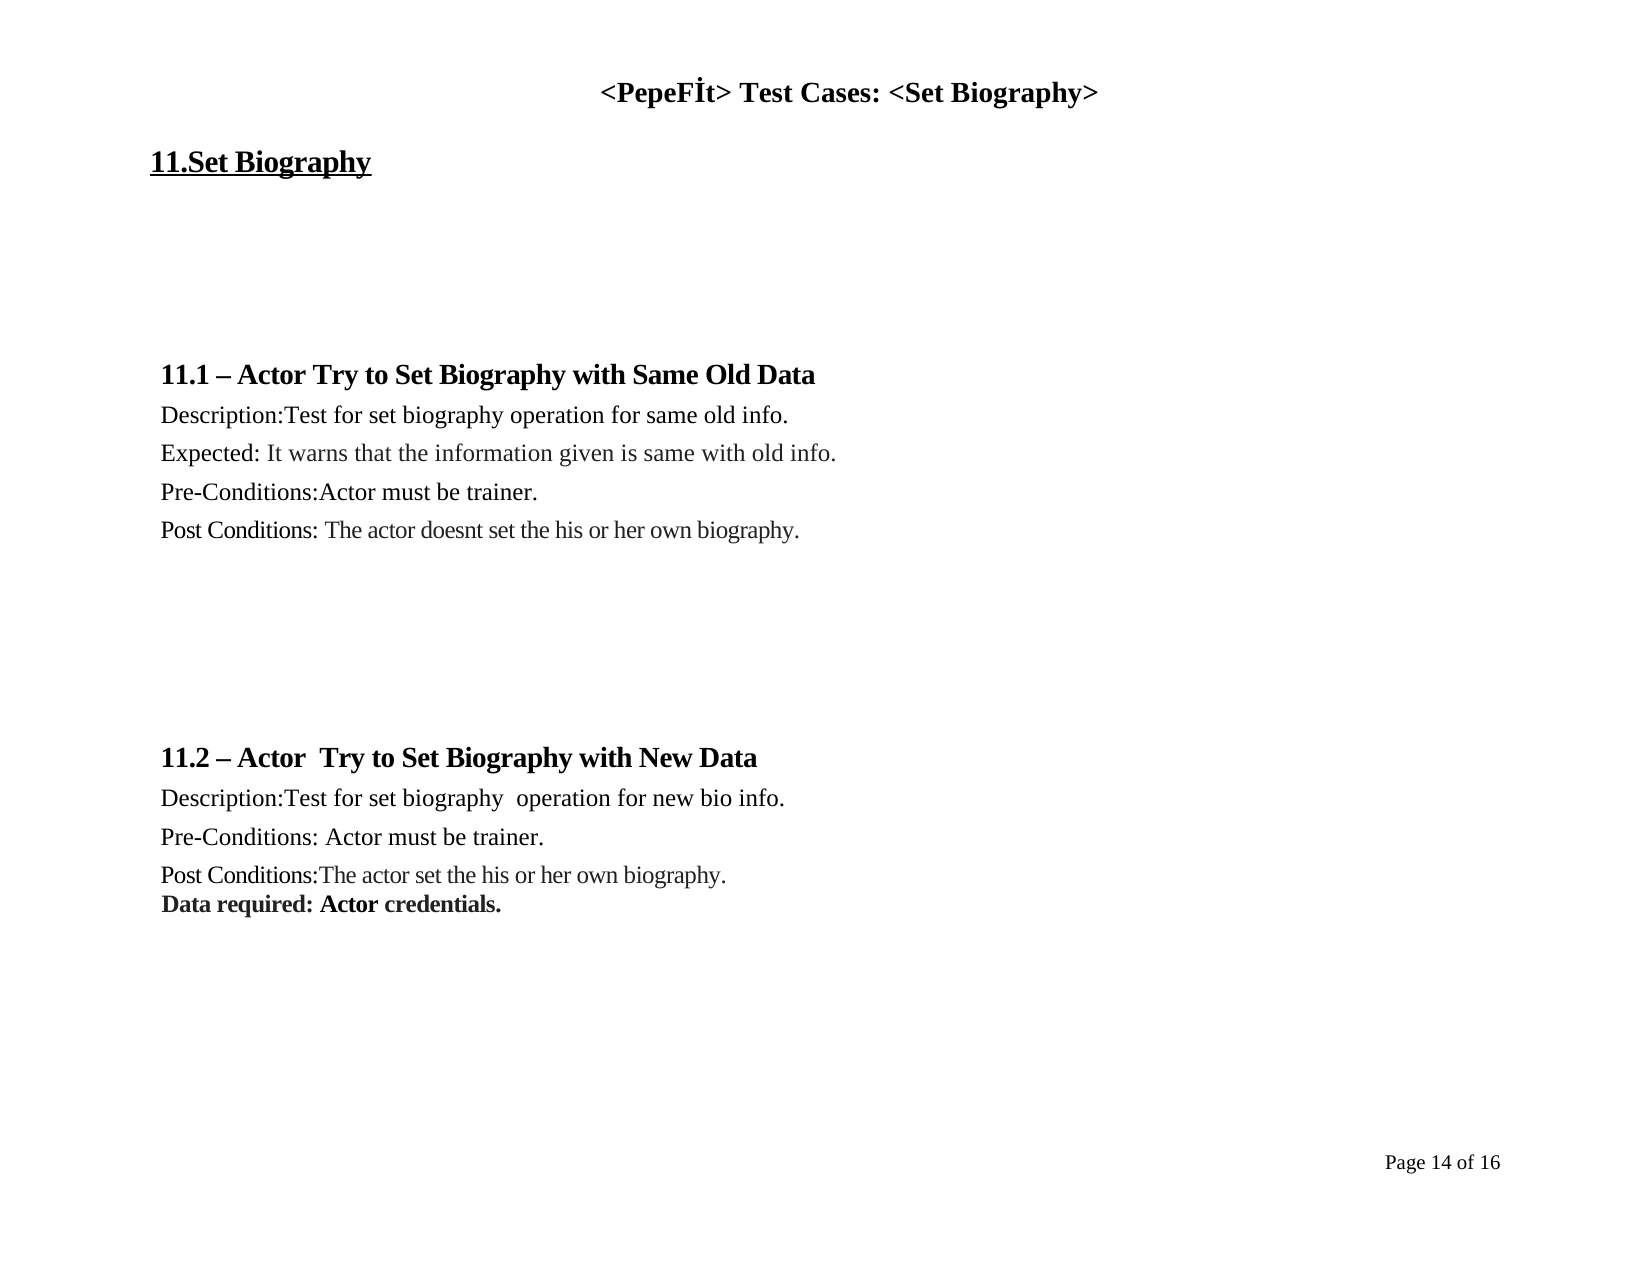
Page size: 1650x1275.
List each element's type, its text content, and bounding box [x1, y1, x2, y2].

list Expected: It warns that the information given is same with old info. [160, 438, 846, 467]
list Post Conditions: The actor doesnt set the his or her own biography. [160, 515, 846, 544]
list Description:Test for set biography operation for same old info. [160, 400, 846, 429]
list Pre-Conditions:Actor must be trainer. [160, 477, 846, 506]
list Pre-Conditions: Actor must be trainer. [160, 822, 846, 851]
text 11.Set Biography [150, 143, 1500, 179]
text Data required: Actor credentials. [150, 889, 1500, 918]
list Description:Test for set biography operation for new bio info. [160, 783, 846, 812]
list 11.1 – Actor Try to Set Biography with Same Old Data [160, 357, 846, 391]
list 11.2 – Actor Try to Set Biography with New Data [160, 740, 846, 774]
list Post Conditions:The actor set the his or her own biography. [160, 860, 846, 889]
text <PepeFİt> Test Cases: <Set Biography> [150, 75, 1500, 108]
